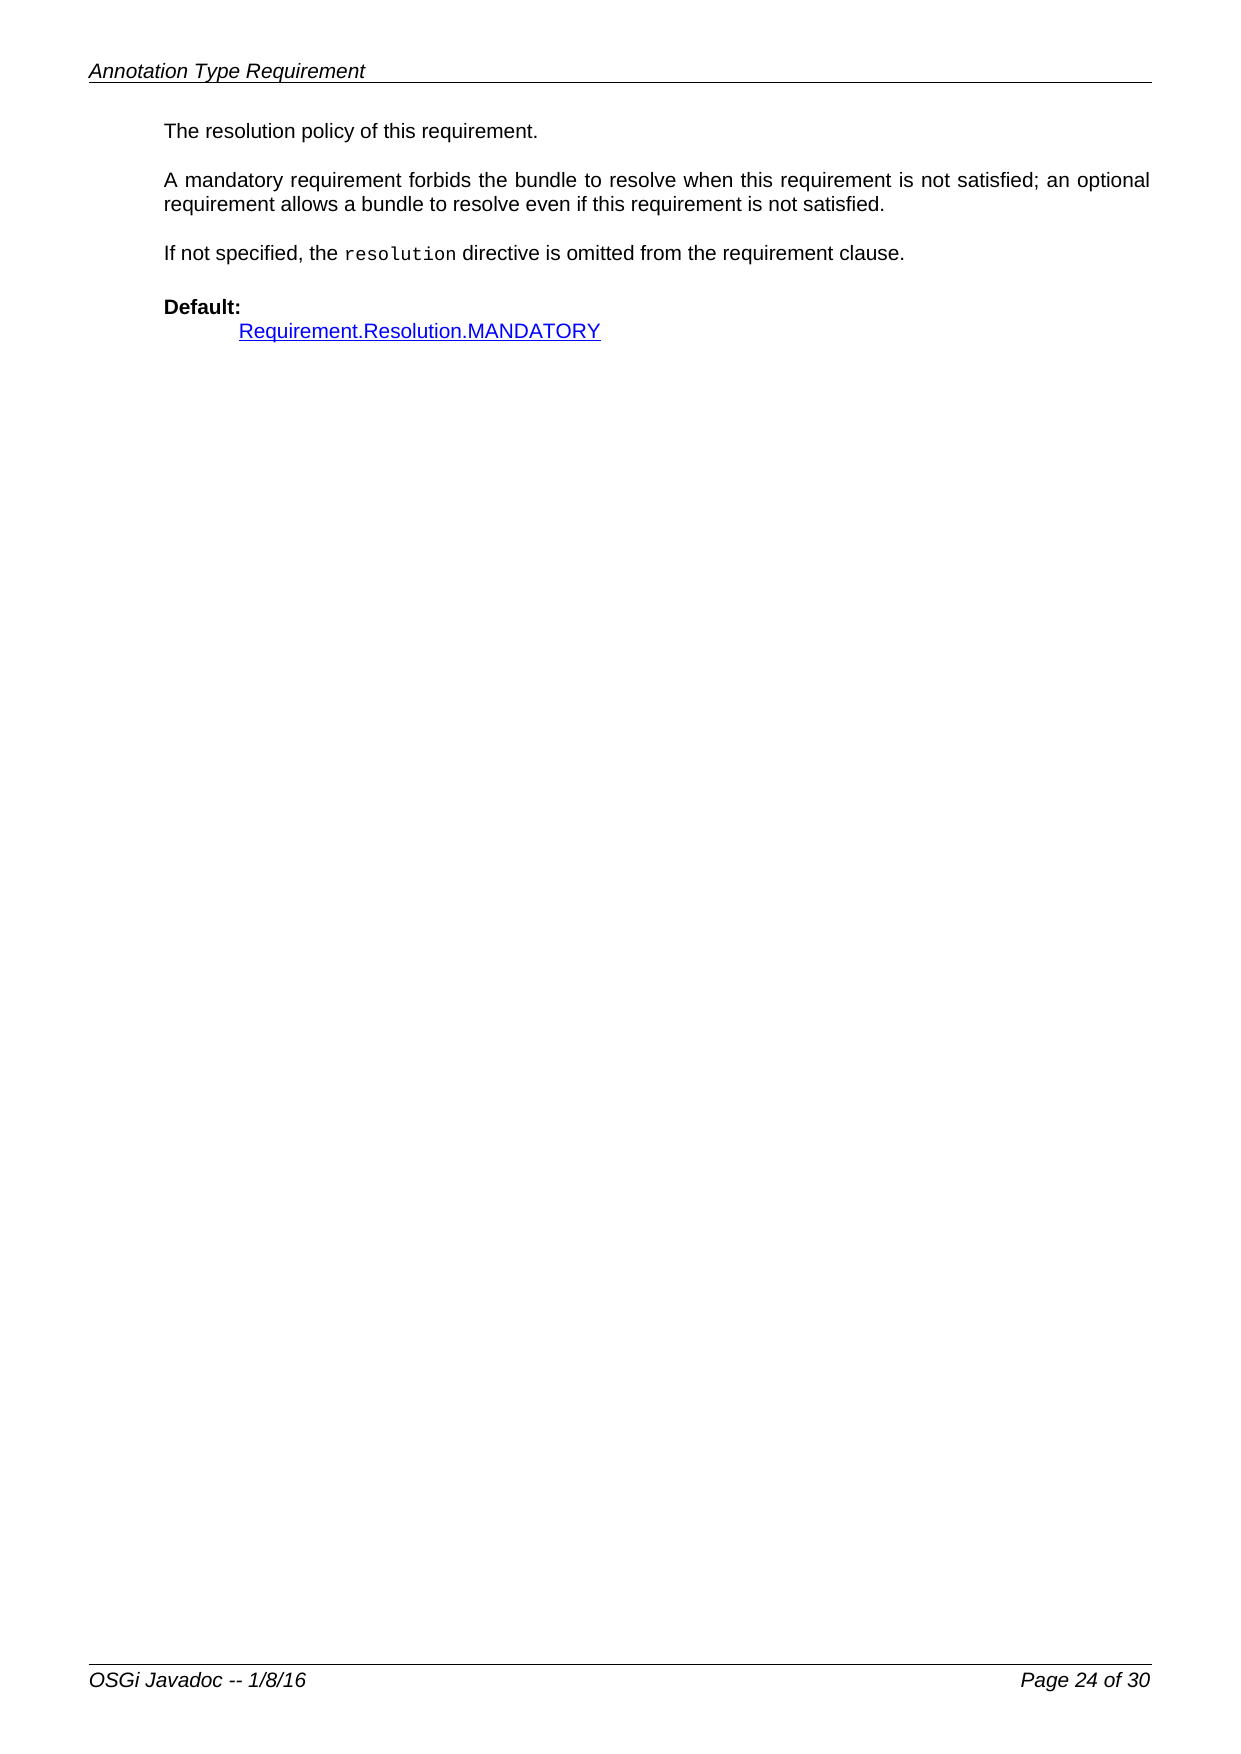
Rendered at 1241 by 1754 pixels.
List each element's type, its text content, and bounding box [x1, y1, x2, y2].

text A mandatory requirement forbids the bundle to resolve when this requirement is not satisfied; an optional requirement allows a bundle to resolve even if this requirement is not satisfied. [163, 167, 1152, 215]
text The resolution policy of this requirement. [163, 118, 1152, 142]
text Requirement.Resolution.MANDATORY [238, 319, 1152, 343]
text If not specified, the resolution directive is omitted from the requirement clause. [163, 240, 1152, 266]
text Default: [163, 295, 1152, 319]
